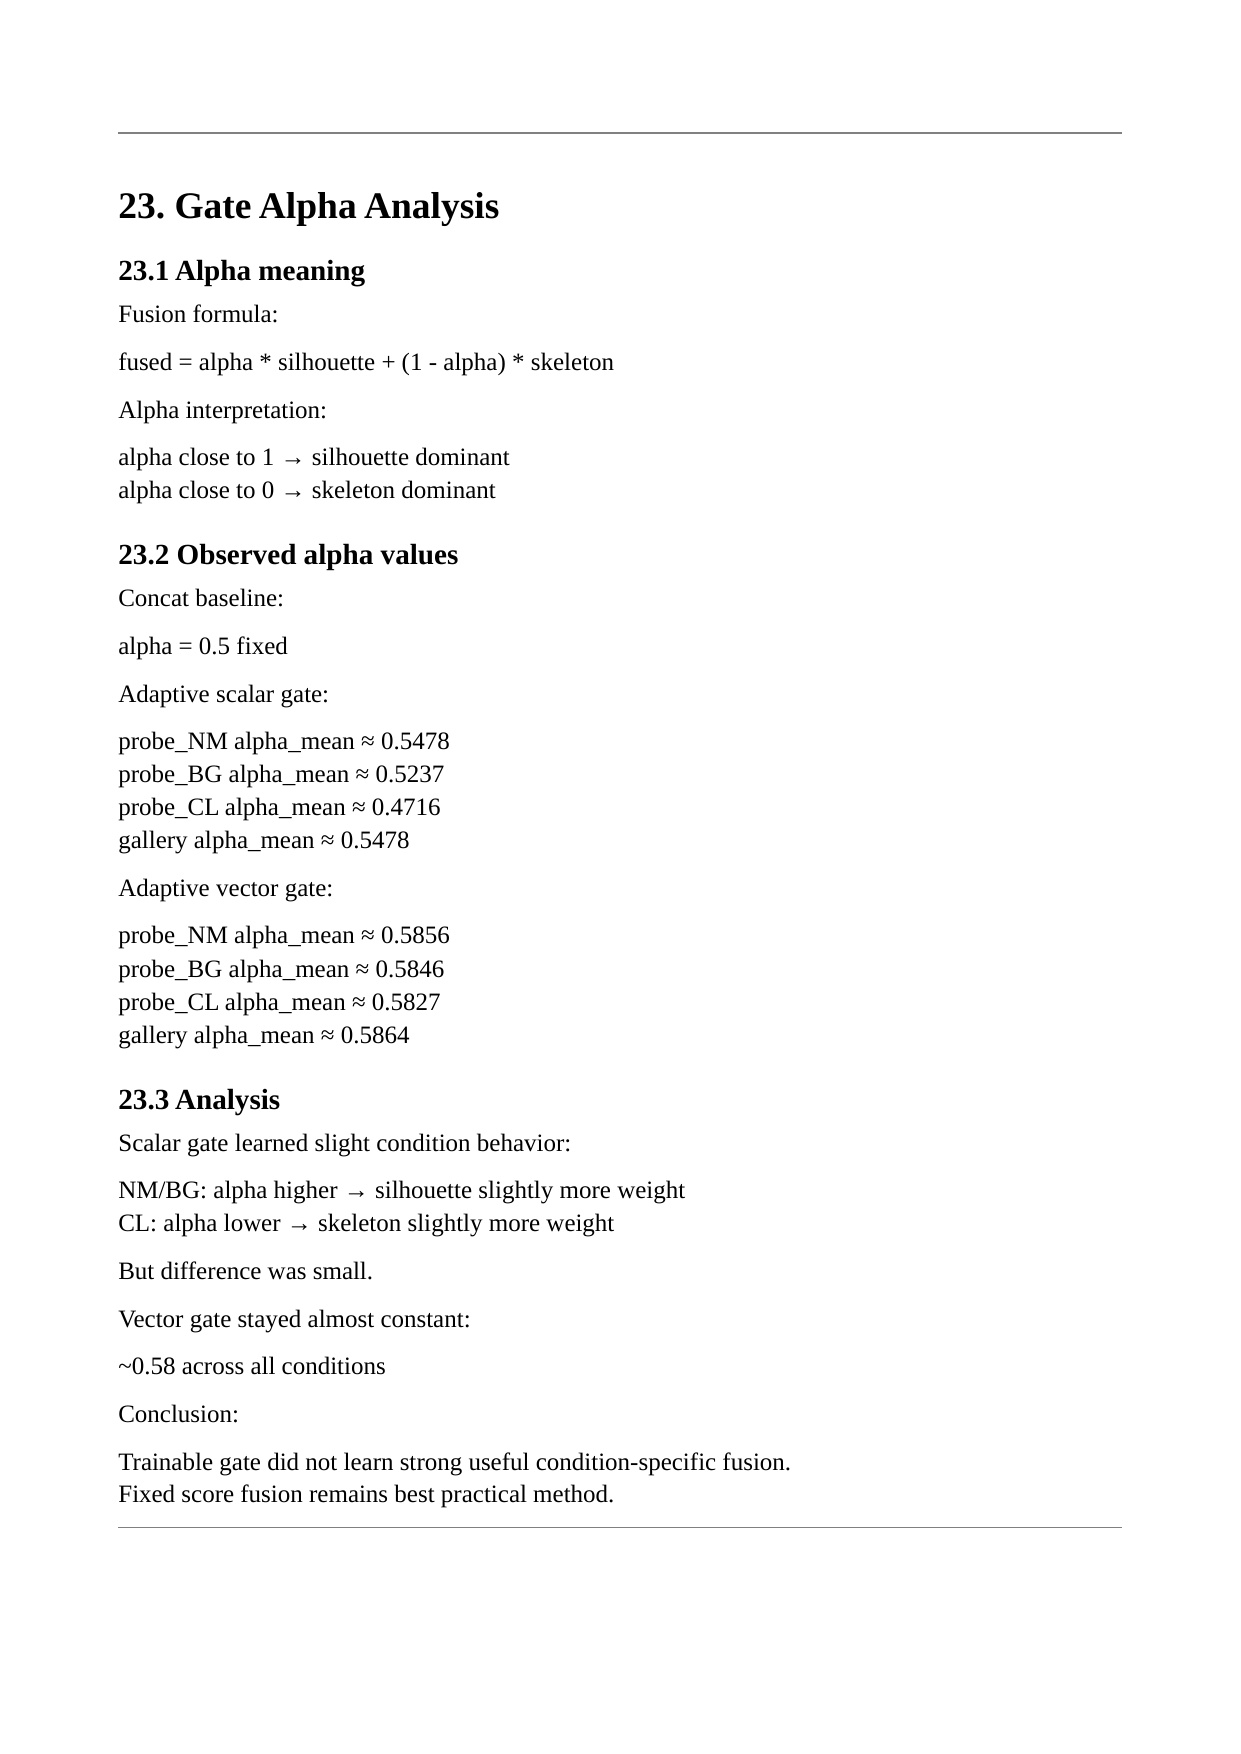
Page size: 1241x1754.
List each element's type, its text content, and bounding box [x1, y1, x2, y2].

text probe_BG alpha_mean ≈ 0.5846 [118, 954, 1122, 982]
text probe_CL alpha_mean ≈ 0.5827 [118, 987, 1122, 1015]
text Scalar gate learned slight condition behavior: [118, 1128, 1122, 1157]
text Alpha interpretation: [118, 395, 1122, 423]
text gallery alpha_mean ≈ 0.5478 [118, 825, 1122, 854]
text probe_CL alpha_mean ≈ 0.4716 [118, 792, 1122, 821]
text probe_BG alpha_mean ≈ 0.5237 [118, 759, 1122, 788]
text alpha = 0.5 fixed [118, 631, 1122, 660]
text CL: alpha lower → skeleton slightly more weight [118, 1208, 1122, 1237]
text alpha close to 1 → silhouette dominant [118, 442, 1122, 471]
text alpha close to 0 → skeleton dominant [118, 475, 1122, 504]
subtitle 23.1 Alpha meaning [118, 253, 1122, 287]
text Adaptive vector gate: [118, 873, 1122, 902]
text Trainable gate did not learn strong useful condition-specific fusion. [118, 1447, 1122, 1475]
text Concat baseline: [118, 583, 1122, 612]
text Adaptive scalar gate: [118, 679, 1122, 707]
text probe_NM alpha_mean ≈ 0.5856 [118, 921, 1122, 949]
text NM/BG: alpha higher → silhouette slightly more weight [118, 1176, 1122, 1204]
text Vector gate stayed almost constant: [118, 1304, 1122, 1332]
text Conclusion: [118, 1399, 1122, 1428]
text fused = alpha * silhouette + (1 - alpha) * skeleton [118, 347, 1122, 376]
subtitle 23.3 Analysis [118, 1082, 1122, 1115]
text But difference was small. [118, 1256, 1122, 1285]
text ~0.58 across all conditions [118, 1351, 1122, 1380]
subtitle 23.2 Observed alpha values [118, 537, 1122, 571]
subtitle 23. Gate Alpha Analysis [118, 183, 1122, 226]
text probe_NM alpha_mean ≈ 0.5478 [118, 726, 1122, 755]
text Fixed score fusion remains best practical method. [118, 1479, 1122, 1508]
text Fusion formula: [118, 299, 1122, 328]
text gallery alpha_mean ≈ 0.5864 [118, 1020, 1122, 1048]
